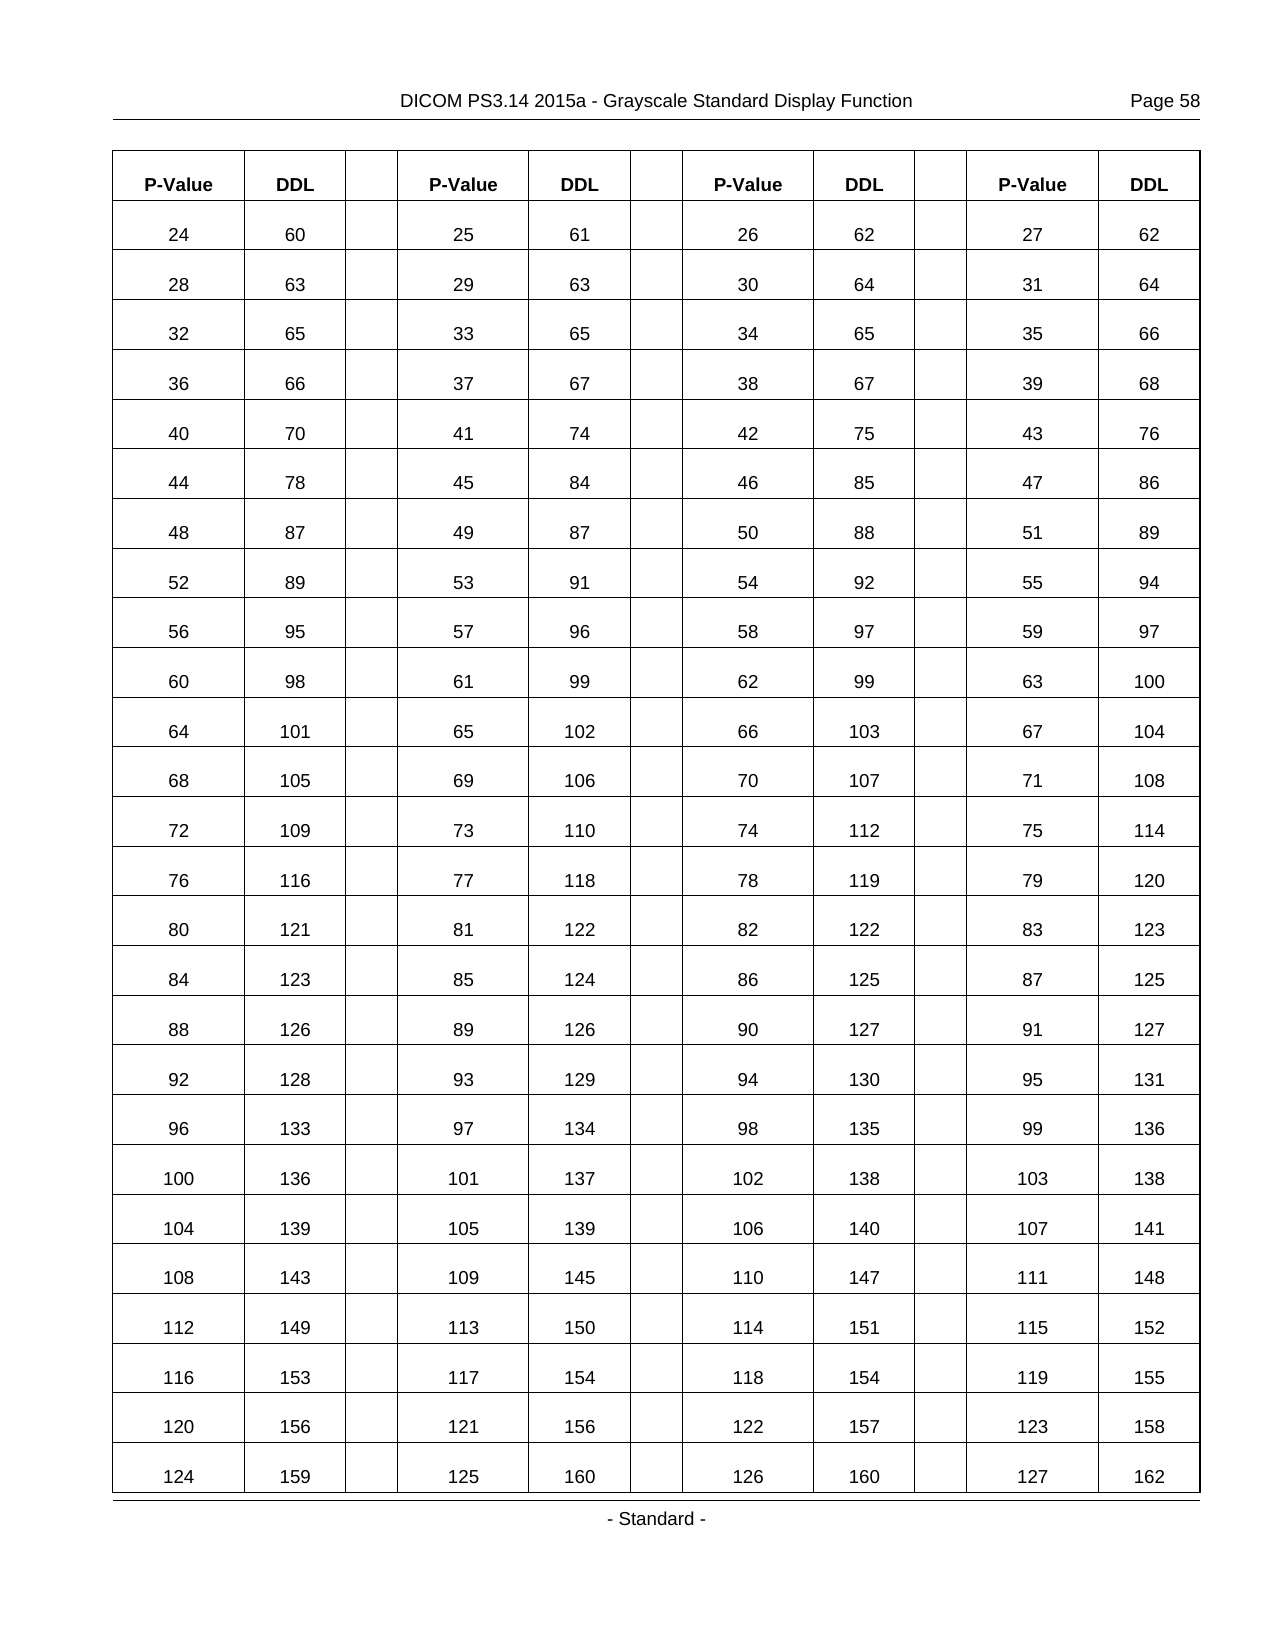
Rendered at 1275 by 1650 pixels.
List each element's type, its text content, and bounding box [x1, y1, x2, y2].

table_cell 138 [814, 1145, 914, 1193]
table_cell [346, 300, 397, 349]
table_cell 121 [398, 1393, 528, 1442]
table_cell 111 [967, 1244, 1098, 1293]
table_cell 150 [529, 1294, 630, 1342]
table_cell 141 [1099, 1195, 1199, 1243]
table_cell 92 [814, 549, 914, 597]
table_cell [346, 1344, 397, 1392]
table_cell 41 [398, 400, 528, 448]
table_cell [631, 797, 682, 846]
table_cell 123 [1099, 896, 1199, 945]
table_cell [915, 1145, 966, 1193]
table_cell 158 [1099, 1393, 1199, 1442]
table_cell [915, 1095, 966, 1144]
table_header P-Value [113, 151, 244, 200]
table_cell 88 [814, 499, 914, 547]
table_cell 160 [529, 1443, 630, 1492]
table_cell 88 [113, 996, 244, 1044]
table_cell 61 [529, 201, 630, 249]
table_cell 84 [529, 449, 630, 498]
table_cell 71 [967, 747, 1098, 796]
table_cell 90 [683, 996, 813, 1044]
table_cell 159 [245, 1443, 345, 1492]
table_cell 119 [967, 1344, 1098, 1392]
table_cell [631, 946, 682, 995]
table_cell 39 [967, 350, 1098, 398]
table_cell 56 [113, 598, 244, 647]
table_cell 101 [398, 1145, 528, 1193]
table_cell 72 [113, 797, 244, 846]
table_cell [915, 201, 966, 249]
table_cell 78 [245, 449, 345, 498]
table_cell 126 [245, 996, 345, 1044]
table_cell [631, 1145, 682, 1193]
table_cell 99 [529, 648, 630, 697]
table_cell [346, 1393, 397, 1442]
table_cell 42 [683, 400, 813, 448]
table_cell 44 [113, 449, 244, 498]
table_cell 100 [1099, 648, 1199, 697]
table_cell 140 [814, 1195, 914, 1243]
table_cell [346, 1443, 397, 1492]
table_cell [631, 499, 682, 547]
table_cell 105 [245, 747, 345, 796]
table_cell 116 [245, 847, 345, 895]
table_cell 64 [814, 250, 914, 299]
table_cell 76 [113, 847, 244, 895]
table_cell 136 [1099, 1095, 1199, 1144]
table_cell 125 [1099, 946, 1199, 995]
table_cell 154 [529, 1344, 630, 1392]
table_cell [631, 598, 682, 647]
table_cell 100 [113, 1145, 244, 1193]
table_cell [915, 1244, 966, 1293]
table_cell [915, 499, 966, 547]
table_cell 91 [529, 549, 630, 597]
table_cell 126 [529, 996, 630, 1044]
table_cell 119 [814, 847, 914, 895]
table_cell 40 [113, 400, 244, 448]
table_cell 51 [967, 499, 1098, 547]
table_cell 30 [683, 250, 813, 299]
table_cell 62 [814, 201, 914, 249]
table_cell 67 [814, 350, 914, 398]
table_cell 99 [814, 648, 914, 697]
table_cell [915, 1294, 966, 1342]
table_header [346, 151, 397, 200]
table_cell 47 [967, 449, 1098, 498]
table_cell 27 [967, 201, 1098, 249]
table_cell [631, 1195, 682, 1243]
table_cell [346, 648, 397, 697]
table_cell 110 [529, 797, 630, 846]
table_cell 65 [245, 300, 345, 349]
table_cell [631, 350, 682, 398]
table_cell [915, 1393, 966, 1442]
table_cell 85 [814, 449, 914, 498]
table_cell [915, 996, 966, 1044]
table_cell 65 [398, 698, 528, 746]
table_cell 127 [1099, 996, 1199, 1044]
table_cell 103 [967, 1145, 1098, 1193]
table_cell 87 [245, 499, 345, 547]
table_cell [631, 300, 682, 349]
table_cell [346, 698, 397, 746]
table_cell 112 [113, 1294, 244, 1342]
table_cell 25 [398, 201, 528, 249]
table_cell [915, 648, 966, 697]
table_cell 125 [814, 946, 914, 995]
table_cell [631, 1045, 682, 1094]
table_cell [915, 449, 966, 498]
table_cell 84 [113, 946, 244, 995]
table_cell 45 [398, 449, 528, 498]
table_cell 36 [113, 350, 244, 398]
table_cell [915, 1045, 966, 1094]
table_cell 37 [398, 350, 528, 398]
table_cell 156 [529, 1393, 630, 1442]
table_cell [346, 1244, 397, 1293]
table_cell 153 [245, 1344, 345, 1392]
table_cell [915, 1344, 966, 1392]
table_cell 123 [967, 1393, 1098, 1442]
table_cell 157 [814, 1393, 914, 1442]
table_cell [915, 747, 966, 796]
table_cell [915, 847, 966, 895]
table_cell 55 [967, 549, 1098, 597]
table_cell 120 [113, 1393, 244, 1442]
table_cell 28 [113, 250, 244, 299]
table_cell 62 [1099, 201, 1199, 249]
table_cell [631, 549, 682, 597]
table_cell 149 [245, 1294, 345, 1342]
table_cell 129 [529, 1045, 630, 1094]
table_cell 95 [967, 1045, 1098, 1094]
table_cell 89 [245, 549, 345, 597]
table_cell 64 [1099, 250, 1199, 299]
table_cell 120 [1099, 847, 1199, 895]
table_cell 78 [683, 847, 813, 895]
table_cell 94 [1099, 549, 1199, 597]
table_cell 160 [814, 1443, 914, 1492]
table_header DDL [529, 151, 630, 200]
table_cell 66 [245, 350, 345, 398]
table_cell 137 [529, 1145, 630, 1193]
table_cell 125 [398, 1443, 528, 1492]
table_cell 116 [113, 1344, 244, 1392]
table_cell [631, 698, 682, 746]
table_cell 107 [814, 747, 914, 796]
table_cell 70 [683, 747, 813, 796]
table_cell 133 [245, 1095, 345, 1144]
table_cell 91 [967, 996, 1098, 1044]
table_cell 81 [398, 896, 528, 945]
table_cell 87 [529, 499, 630, 547]
table_cell [631, 747, 682, 796]
table_cell 97 [398, 1095, 528, 1144]
table_cell 58 [683, 598, 813, 647]
table_cell 57 [398, 598, 528, 647]
table_cell 103 [814, 698, 914, 746]
table_cell 113 [398, 1294, 528, 1342]
table_cell [346, 797, 397, 846]
table_cell 59 [967, 598, 1098, 647]
table_cell 61 [398, 648, 528, 697]
table_cell [631, 1443, 682, 1492]
table_cell [915, 1195, 966, 1243]
table_cell [631, 449, 682, 498]
table_cell 124 [113, 1443, 244, 1492]
table_cell 24 [113, 201, 244, 249]
table_cell [631, 896, 682, 945]
table_cell 97 [814, 598, 914, 647]
table_cell 127 [814, 996, 914, 1044]
table_cell 86 [683, 946, 813, 995]
table_cell [631, 1393, 682, 1442]
table_cell [631, 996, 682, 1044]
table_cell 96 [113, 1095, 244, 1144]
table_cell [346, 1095, 397, 1144]
table_cell 34 [683, 300, 813, 349]
table_cell 46 [683, 449, 813, 498]
table_cell 143 [245, 1244, 345, 1293]
table_cell [631, 847, 682, 895]
table_cell [915, 300, 966, 349]
table_cell 114 [683, 1294, 813, 1342]
table_cell 104 [1099, 698, 1199, 746]
table_cell 98 [245, 648, 345, 697]
table_cell 145 [529, 1244, 630, 1293]
table_cell 156 [245, 1393, 345, 1442]
table_cell 126 [683, 1443, 813, 1492]
table_cell 48 [113, 499, 244, 547]
table_cell 29 [398, 250, 528, 299]
table_cell 67 [967, 698, 1098, 746]
table_cell 87 [967, 946, 1098, 995]
table_cell [346, 1294, 397, 1342]
table_header P-Value [967, 151, 1098, 200]
table_cell 104 [113, 1195, 244, 1243]
table_cell 96 [529, 598, 630, 647]
table_cell 86 [1099, 449, 1199, 498]
table_cell 114 [1099, 797, 1199, 846]
table_cell 94 [683, 1045, 813, 1094]
table_cell 135 [814, 1095, 914, 1144]
table_cell 63 [529, 250, 630, 299]
table_cell 147 [814, 1244, 914, 1293]
table_cell 122 [814, 896, 914, 945]
table_cell 80 [113, 896, 244, 945]
table_cell 54 [683, 549, 813, 597]
table_cell [346, 250, 397, 299]
table_cell [915, 549, 966, 597]
table_cell 151 [814, 1294, 914, 1342]
table_header [631, 151, 682, 200]
table_cell 70 [245, 400, 345, 448]
table_cell [631, 201, 682, 249]
table_cell 121 [245, 896, 345, 945]
table_cell [915, 698, 966, 746]
table_cell 60 [113, 648, 244, 697]
table_cell 50 [683, 499, 813, 547]
table_header P-Value [683, 151, 813, 200]
table_cell 118 [683, 1344, 813, 1392]
table_cell 101 [245, 698, 345, 746]
table_cell 53 [398, 549, 528, 597]
table_cell 76 [1099, 400, 1199, 448]
table_header DDL [245, 151, 345, 200]
table_cell 67 [529, 350, 630, 398]
table_cell 33 [398, 300, 528, 349]
table_cell 65 [529, 300, 630, 349]
table_cell 155 [1099, 1344, 1199, 1392]
table_cell [915, 598, 966, 647]
table_cell [915, 896, 966, 945]
table_cell 77 [398, 847, 528, 895]
table_header DDL [814, 151, 914, 200]
table_cell [346, 747, 397, 796]
table_cell 60 [245, 201, 345, 249]
table_cell 122 [683, 1393, 813, 1442]
table_cell 69 [398, 747, 528, 796]
table_cell [631, 1294, 682, 1342]
table_cell 43 [967, 400, 1098, 448]
table_cell 109 [245, 797, 345, 846]
table_cell 139 [245, 1195, 345, 1243]
table_cell 136 [245, 1145, 345, 1193]
table_cell 74 [529, 400, 630, 448]
table_cell 107 [967, 1195, 1098, 1243]
table_cell 112 [814, 797, 914, 846]
table_cell 74 [683, 797, 813, 846]
table_cell [915, 400, 966, 448]
table_cell 108 [1099, 747, 1199, 796]
table_cell 66 [683, 698, 813, 746]
table_cell 89 [1099, 499, 1199, 547]
table_cell 62 [683, 648, 813, 697]
table_cell 92 [113, 1045, 244, 1094]
table_cell 73 [398, 797, 528, 846]
table_cell 26 [683, 201, 813, 249]
table_cell 139 [529, 1195, 630, 1243]
table_cell [346, 400, 397, 448]
table_cell 63 [245, 250, 345, 299]
table_cell 65 [814, 300, 914, 349]
table_cell 106 [529, 747, 630, 796]
table_cell 154 [814, 1344, 914, 1392]
table_cell [346, 1145, 397, 1193]
table_cell 99 [967, 1095, 1098, 1144]
table_cell 109 [398, 1244, 528, 1293]
table_cell 35 [967, 300, 1098, 349]
table_cell 123 [245, 946, 345, 995]
table_cell 118 [529, 847, 630, 895]
table_cell 115 [967, 1294, 1098, 1342]
table_cell 98 [683, 1095, 813, 1144]
table_cell 105 [398, 1195, 528, 1243]
table_cell [346, 449, 397, 498]
table_cell 83 [967, 896, 1098, 945]
table_cell 102 [529, 698, 630, 746]
table_cell [631, 400, 682, 448]
table_cell 85 [398, 946, 528, 995]
table_cell [346, 1045, 397, 1094]
table_cell 95 [245, 598, 345, 647]
table_cell 49 [398, 499, 528, 547]
table_cell 130 [814, 1045, 914, 1094]
table_cell [346, 896, 397, 945]
table_cell [915, 350, 966, 398]
table_cell 117 [398, 1344, 528, 1392]
table_cell 75 [814, 400, 914, 448]
table_cell 102 [683, 1145, 813, 1193]
table_cell 82 [683, 896, 813, 945]
table_cell 97 [1099, 598, 1199, 647]
table_cell [346, 996, 397, 1044]
table_cell 93 [398, 1045, 528, 1094]
table_cell 63 [967, 648, 1098, 697]
table_cell [346, 350, 397, 398]
table_cell 66 [1099, 300, 1199, 349]
table_cell 38 [683, 350, 813, 398]
table_cell [631, 1344, 682, 1392]
table_cell 31 [967, 250, 1098, 299]
table_cell 122 [529, 896, 630, 945]
table_cell 152 [1099, 1294, 1199, 1342]
table_header DDL [1099, 151, 1199, 200]
table_cell [346, 946, 397, 995]
table_cell 52 [113, 549, 244, 597]
table_cell [915, 946, 966, 995]
table_cell [915, 1443, 966, 1492]
table_cell [631, 250, 682, 299]
table_cell [346, 1195, 397, 1243]
table_cell 108 [113, 1244, 244, 1293]
table_cell 131 [1099, 1045, 1199, 1094]
table_header P-Value [398, 151, 528, 200]
table_cell 134 [529, 1095, 630, 1144]
table_cell 124 [529, 946, 630, 995]
table_cell 79 [967, 847, 1098, 895]
table_cell [346, 847, 397, 895]
table_cell [346, 598, 397, 647]
table_cell [346, 201, 397, 249]
table_cell [915, 250, 966, 299]
table_cell [346, 549, 397, 597]
table_cell 68 [1099, 350, 1199, 398]
table_cell 162 [1099, 1443, 1199, 1492]
table_cell [915, 797, 966, 846]
table_cell 68 [113, 747, 244, 796]
table_cell 32 [113, 300, 244, 349]
table_cell 110 [683, 1244, 813, 1293]
table_cell [346, 499, 397, 547]
table_cell 138 [1099, 1145, 1199, 1193]
table_cell 89 [398, 996, 528, 1044]
table_cell 75 [967, 797, 1098, 846]
table_cell [631, 1095, 682, 1144]
table_cell [631, 1244, 682, 1293]
table_cell 64 [113, 698, 244, 746]
table_cell 106 [683, 1195, 813, 1243]
table_header [915, 151, 966, 200]
table_cell 128 [245, 1045, 345, 1094]
table_cell 127 [967, 1443, 1098, 1492]
table_cell 148 [1099, 1244, 1199, 1293]
table_cell [631, 648, 682, 697]
